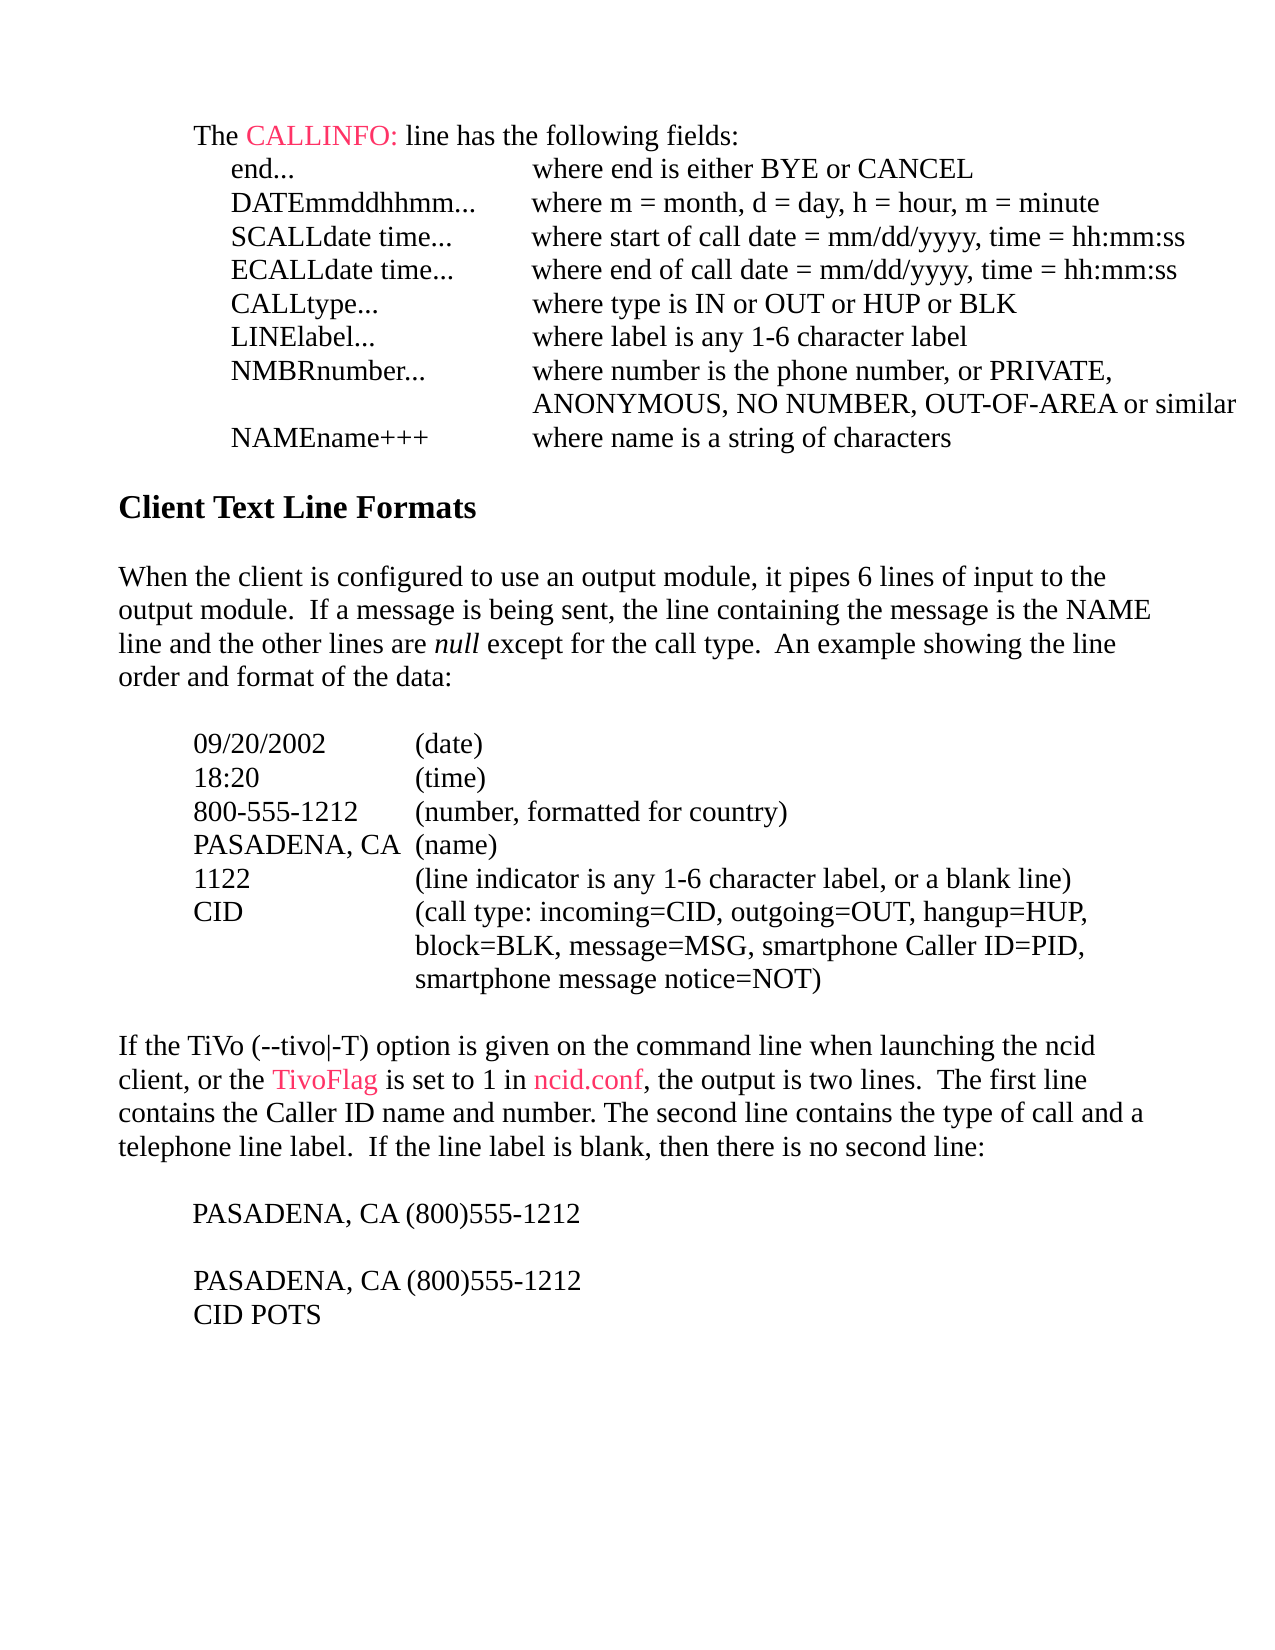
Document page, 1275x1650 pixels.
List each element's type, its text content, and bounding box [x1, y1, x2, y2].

table_cell SCALLdate time... [118, 219, 494, 252]
table_header end... [118, 152, 494, 185]
list 800-555-1212 (number, formatted for country) [156, 794, 1157, 827]
table_cell LINElabel... [118, 319, 494, 353]
table_cell where start of call date = mm/dd/yyyy, time = hh:mm:ss [495, 219, 1275, 252]
list 09/20/2002 (date) [156, 727, 1157, 760]
list The CALLINFO: line has the following fields: [156, 118, 1157, 152]
text Client Text Line Formats [118, 487, 1157, 525]
list CID (call type: incoming=CID, outgoing=OUT, hangup=HUP, block=BLK, message=MSG, smartphone Caller ID=PID, smartphone message notice=NOT) [156, 894, 1157, 995]
table_cell NMBRnumber... [118, 353, 494, 420]
list 18:20 (time) [156, 760, 1157, 794]
text When the client is configured to use an output module, it pipes 6 lines of input to the output module. If a message is being sent, the line containing the message is the NAME line and the other lines are null except for the call type. An example showing the line order and format of the data: [118, 559, 1157, 693]
list PASADENA, CA (800)555-1212 [156, 1263, 1157, 1297]
table_cell where number is the phone number, or PRIVATE, ANONYMOUS, NO NUMBER, OUT-OF-AREA or similar [495, 353, 1275, 420]
text PASADENA, CA (800)555-1212 [118, 1196, 1157, 1230]
list PASADENA, CA (name) [156, 827, 1157, 861]
list 1122 (line indicator is any 1-6 character label, or a blank line) [156, 861, 1157, 894]
table_cell where name is a string of characters [495, 420, 1275, 453]
table_cell where m = month, d = day, h = hour, m = minute [495, 185, 1275, 219]
table_cell where end of call date = mm/dd/yyyy, time = hh:mm:ss [495, 252, 1275, 286]
table_cell where label is any 1-6 character label [495, 319, 1275, 353]
list CID POTS [156, 1297, 1157, 1330]
table_cell NAMEname+++ [118, 420, 494, 453]
table_cell CALLtype... [118, 286, 494, 319]
text If the TiVo (--tivo|-T) option is given on the command line when launching the ncid client, or the TivoFlag is set to 1 in ncid.conf, the output is two lines. The first line contains the Caller ID name and number. The second line contains the type of call and a telephone line label. If the line label is blank, then there is no second line: [118, 1028, 1157, 1163]
table_cell DATEmmddhhmm... [118, 185, 494, 219]
table_cell ECALLdate time... [118, 252, 494, 286]
table_header where end is either BYE or CANCEL [495, 152, 1275, 185]
table_cell where type is IN or OUT or HUP or BLK [495, 286, 1275, 319]
